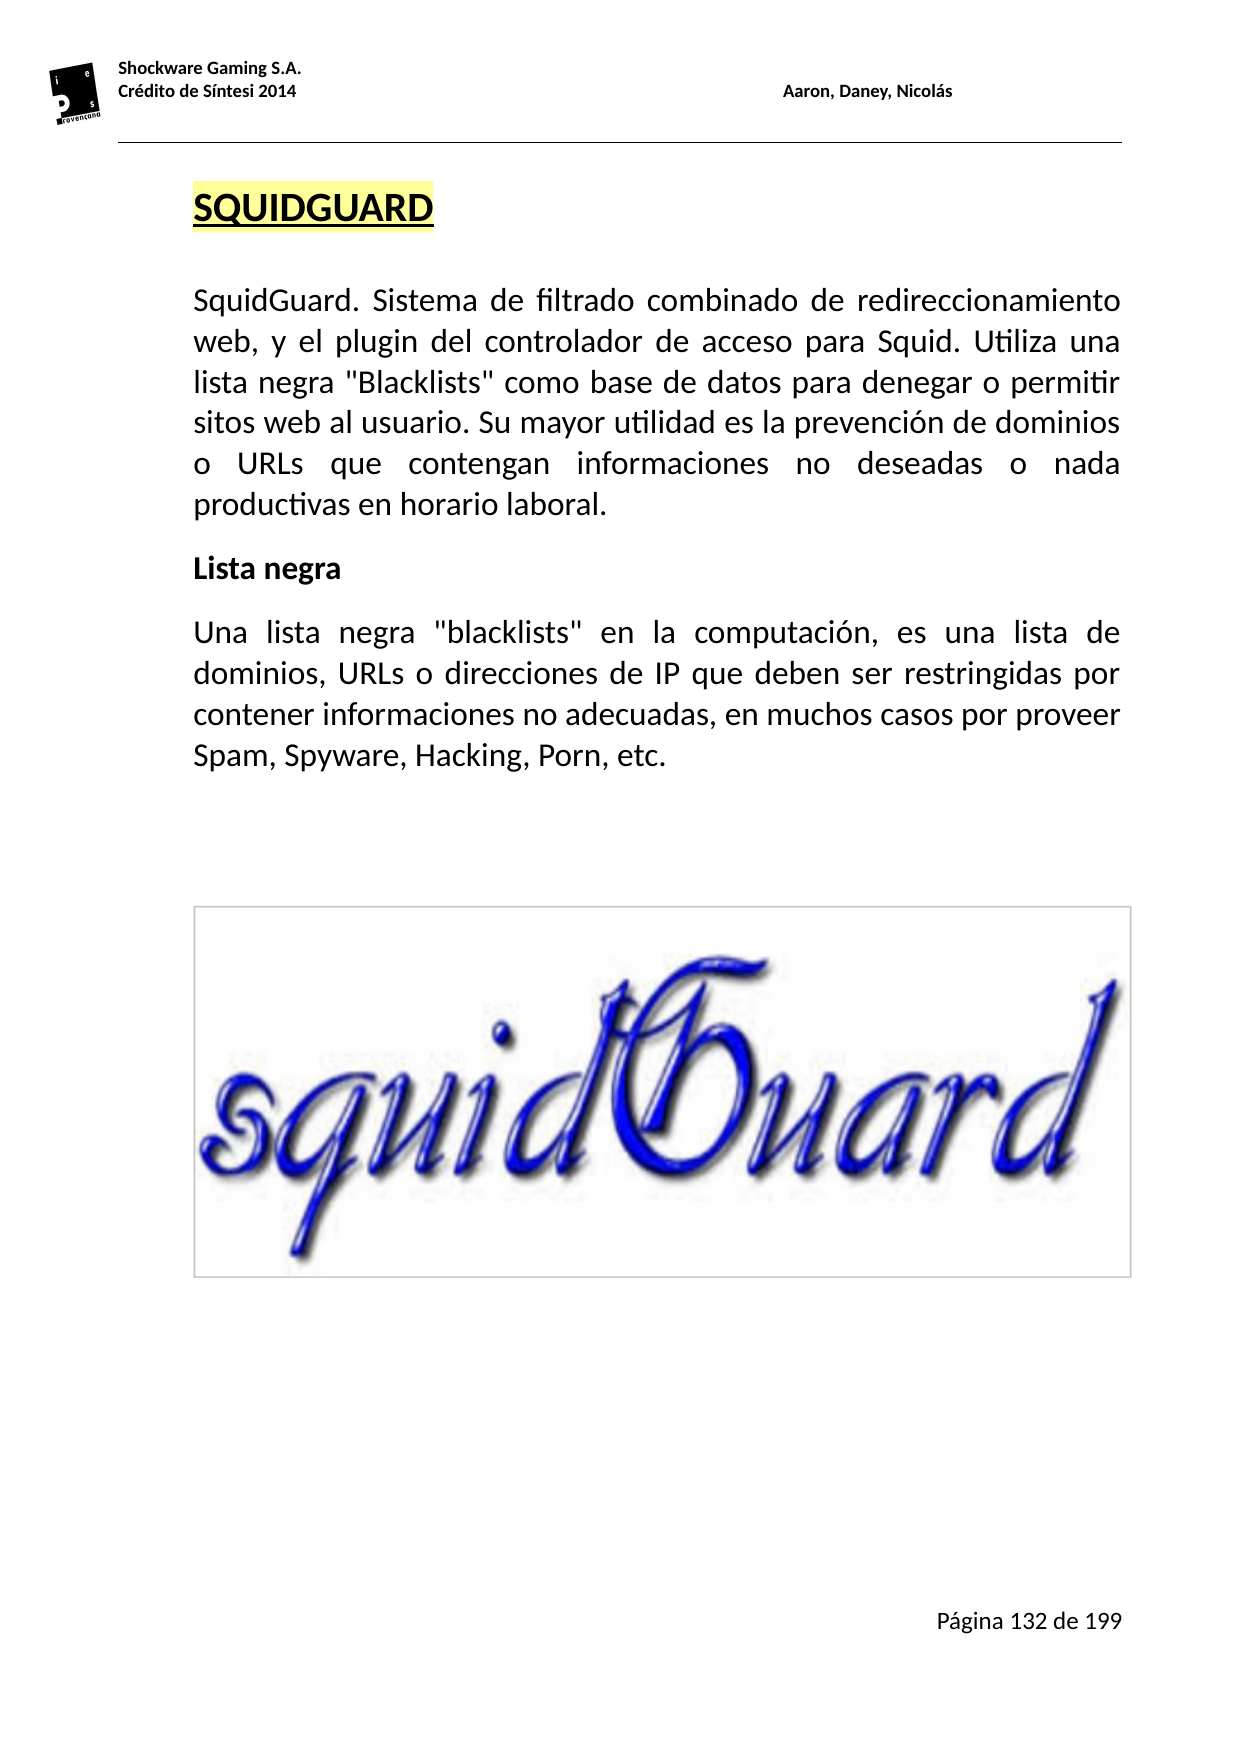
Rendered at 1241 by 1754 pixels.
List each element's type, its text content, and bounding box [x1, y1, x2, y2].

list SquidGuard. Sistema de filtrado combinado de redireccionamiento web, y el plugin del controlador de acceso para Squid. Utiliza una lista negra "Blacklists" como base de datos para denegar o permitir sitos web al usuario. Su mayor utilidad es la prevención de dominios o URLs que contengan informaciones no deseadas o nada productivas en horario laboral. [156, 279, 1122, 523]
picture [43, 56, 110, 130]
list Una lista negra "blacklists" en la computación, es una lista de dominios, URLs o direcciones de IP que deben ser restringidas por contener informaciones no adecuadas, en muchos casos por proveer Spam, Spyware, Hacking, Porn, etc. [156, 611, 1122, 774]
list SQUIDGUARD [156, 181, 1122, 232]
list Lista negra [156, 547, 1122, 588]
picture [177, 895, 1144, 1295]
